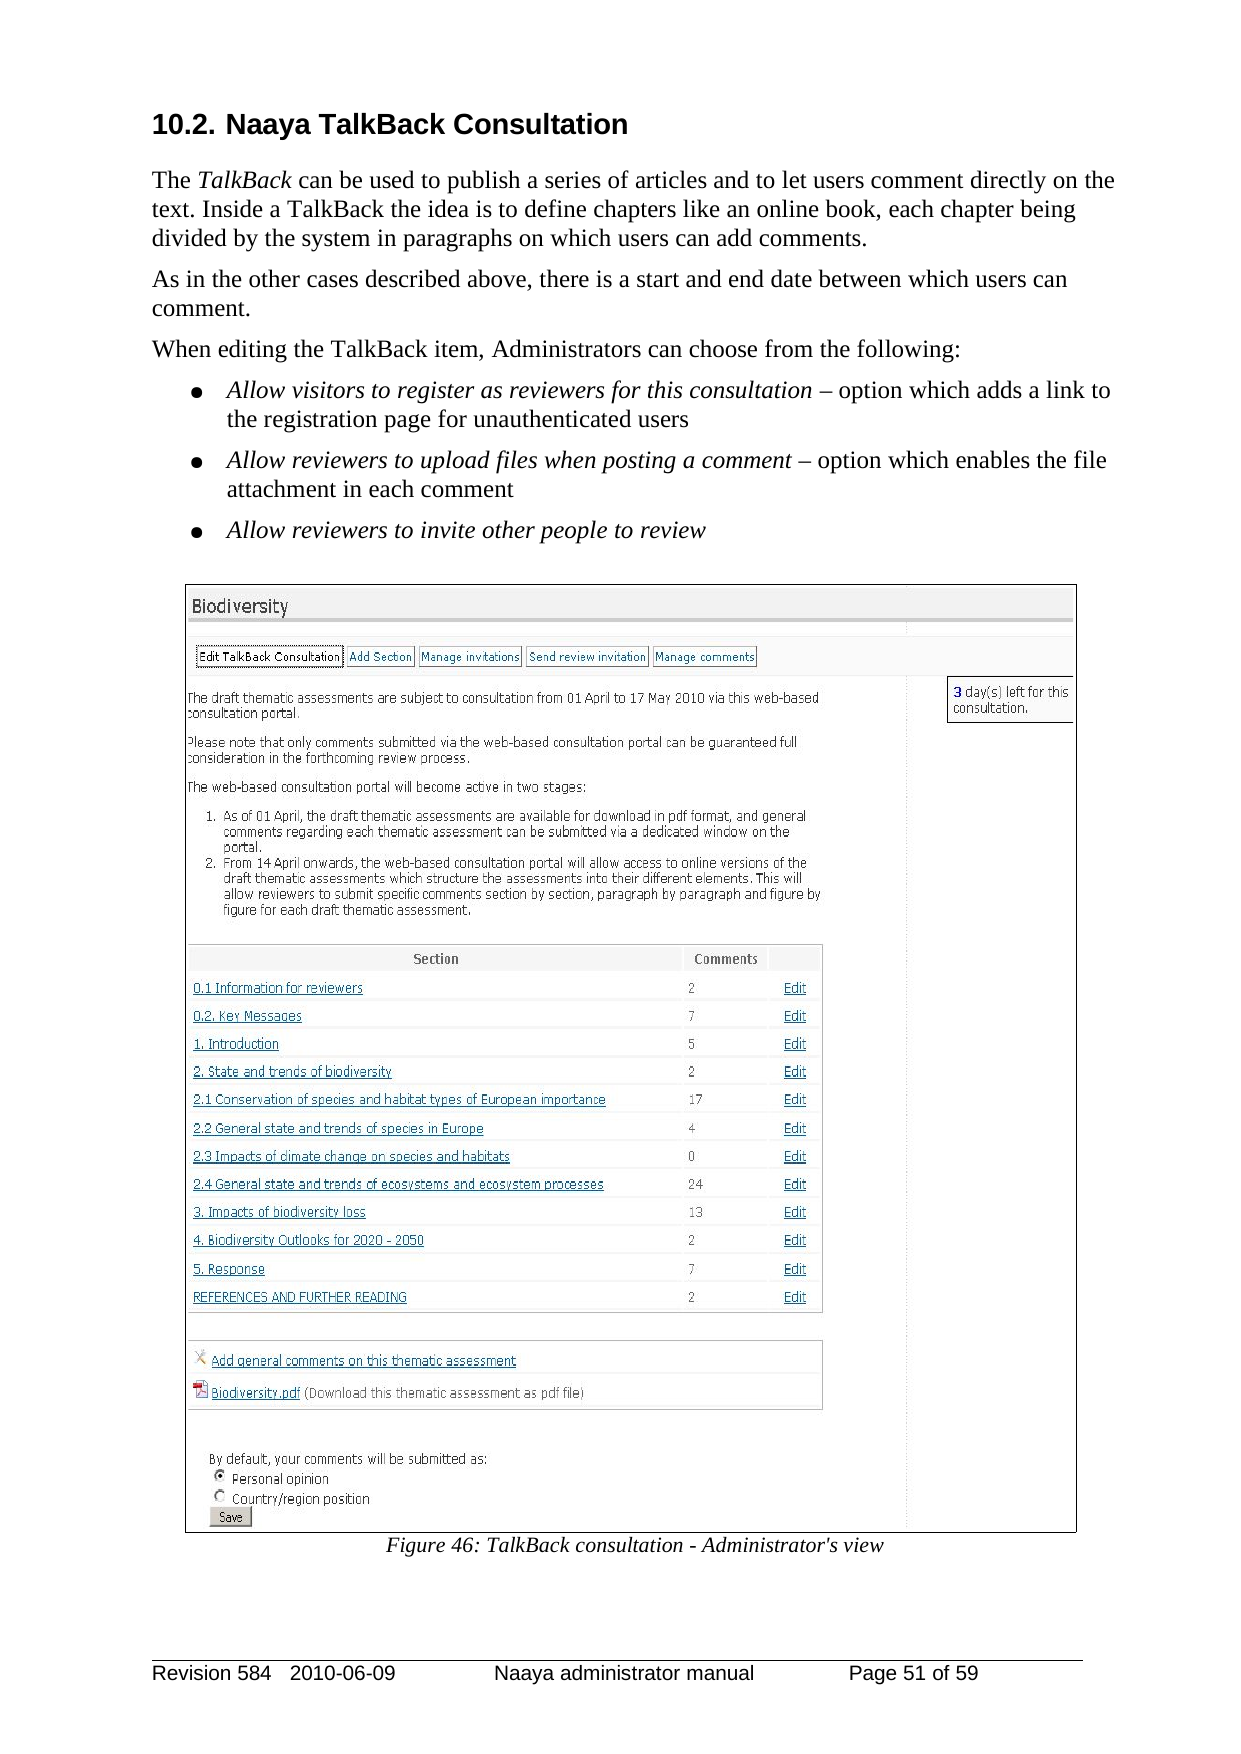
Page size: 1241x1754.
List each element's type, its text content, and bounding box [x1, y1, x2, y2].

text As in the other cases described above, there is a start and end date between which users can comment. [152, 264, 1120, 322]
picture [188, 586, 1074, 1529]
list Allow reviewers to invite other people to review [189, 515, 1120, 544]
list Allow reviewers to upload files when posting a comment – option which enables the file attachment in each comment [189, 445, 1120, 503]
subtitle Naaya TalkBack Consultation [152, 107, 1120, 140]
text Figure 46: TalkBack consultation - Administrator's view [176, 568, 1096, 1558]
text The TalkBack can be used to publish a series of articles and to let users comment directly on the text. Inside a TalkBack the idea is to define chapters like an online book, each chapter being divided by the system in paragraphs on which users can add comments. [152, 165, 1120, 252]
text When editing the TalkBack item, Administrators can choose from the following: [152, 334, 1120, 363]
list Allow visitors to register as reviewers for this consultation – option which adds a link to the registration page for unauthenticated users [189, 375, 1120, 433]
